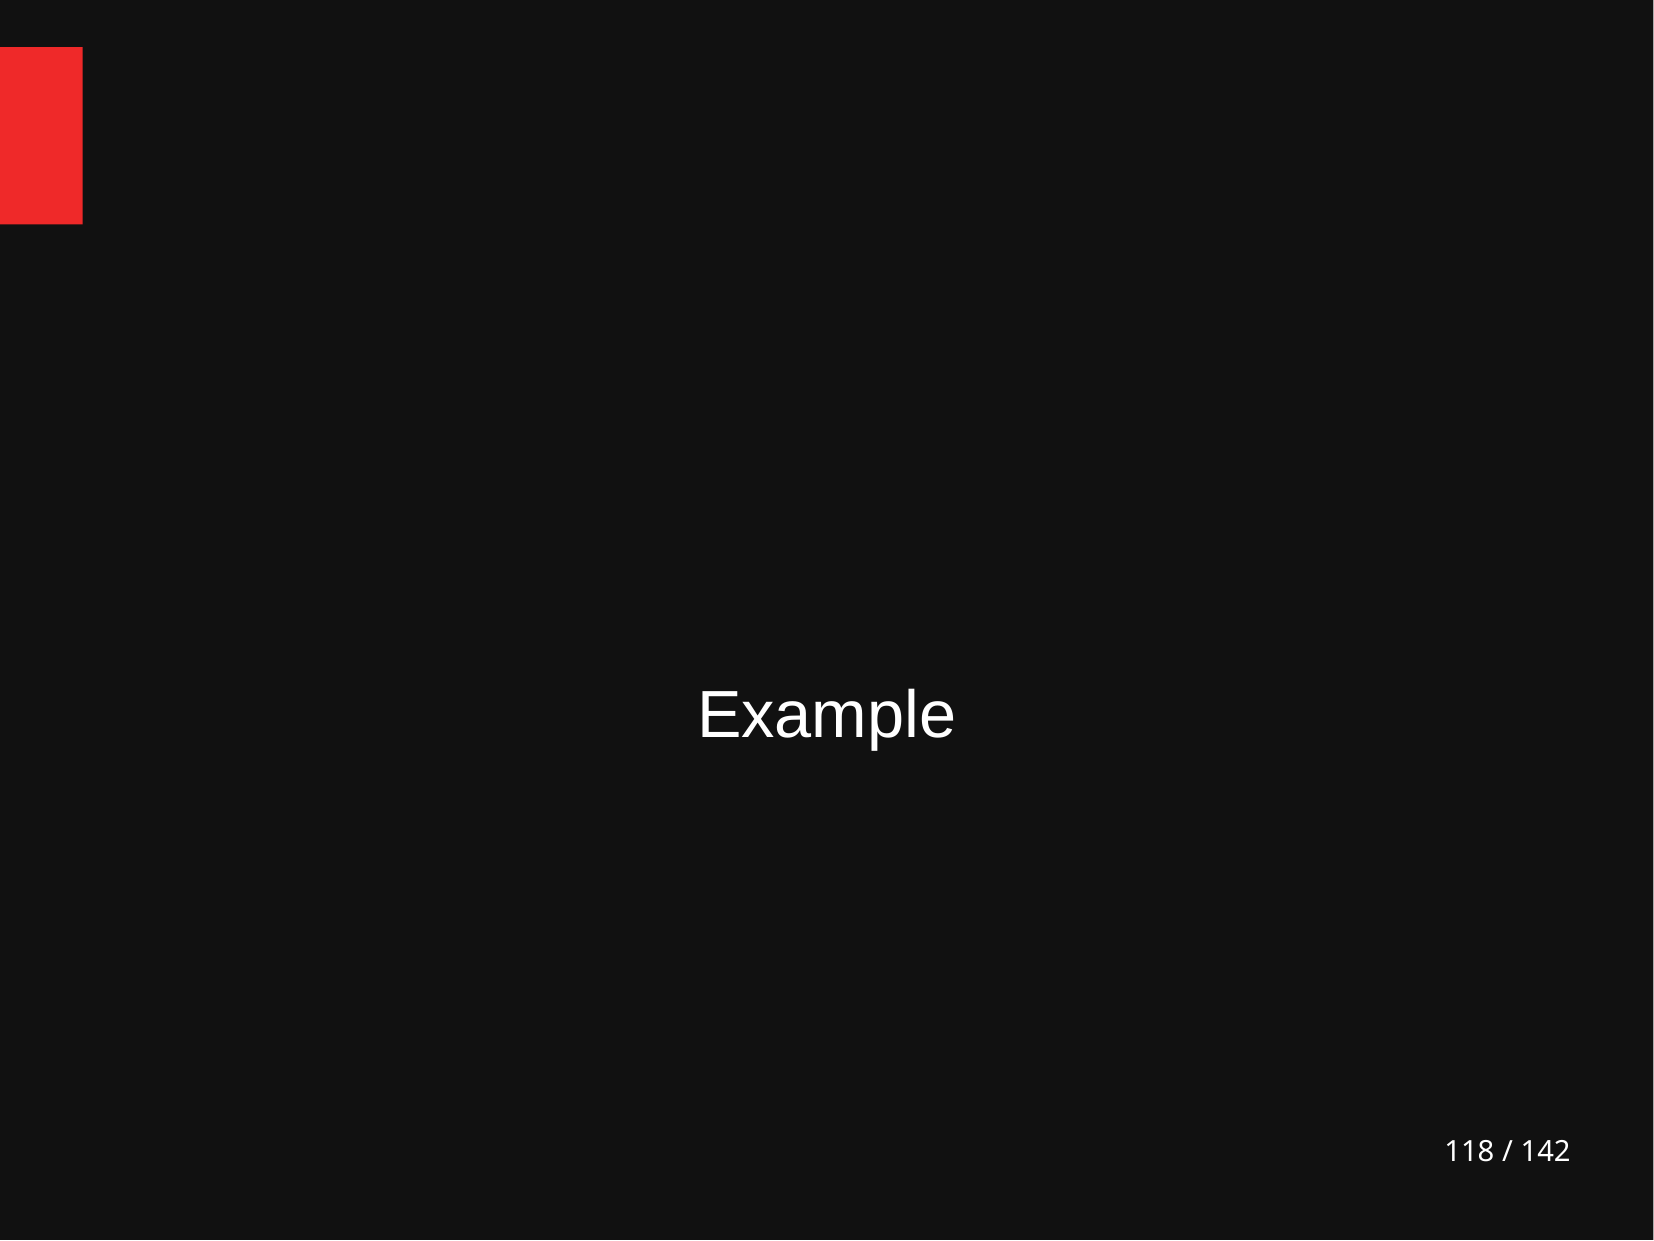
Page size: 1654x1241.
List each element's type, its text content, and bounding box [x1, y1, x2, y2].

subtitle Example [118, 354, 1536, 1074]
